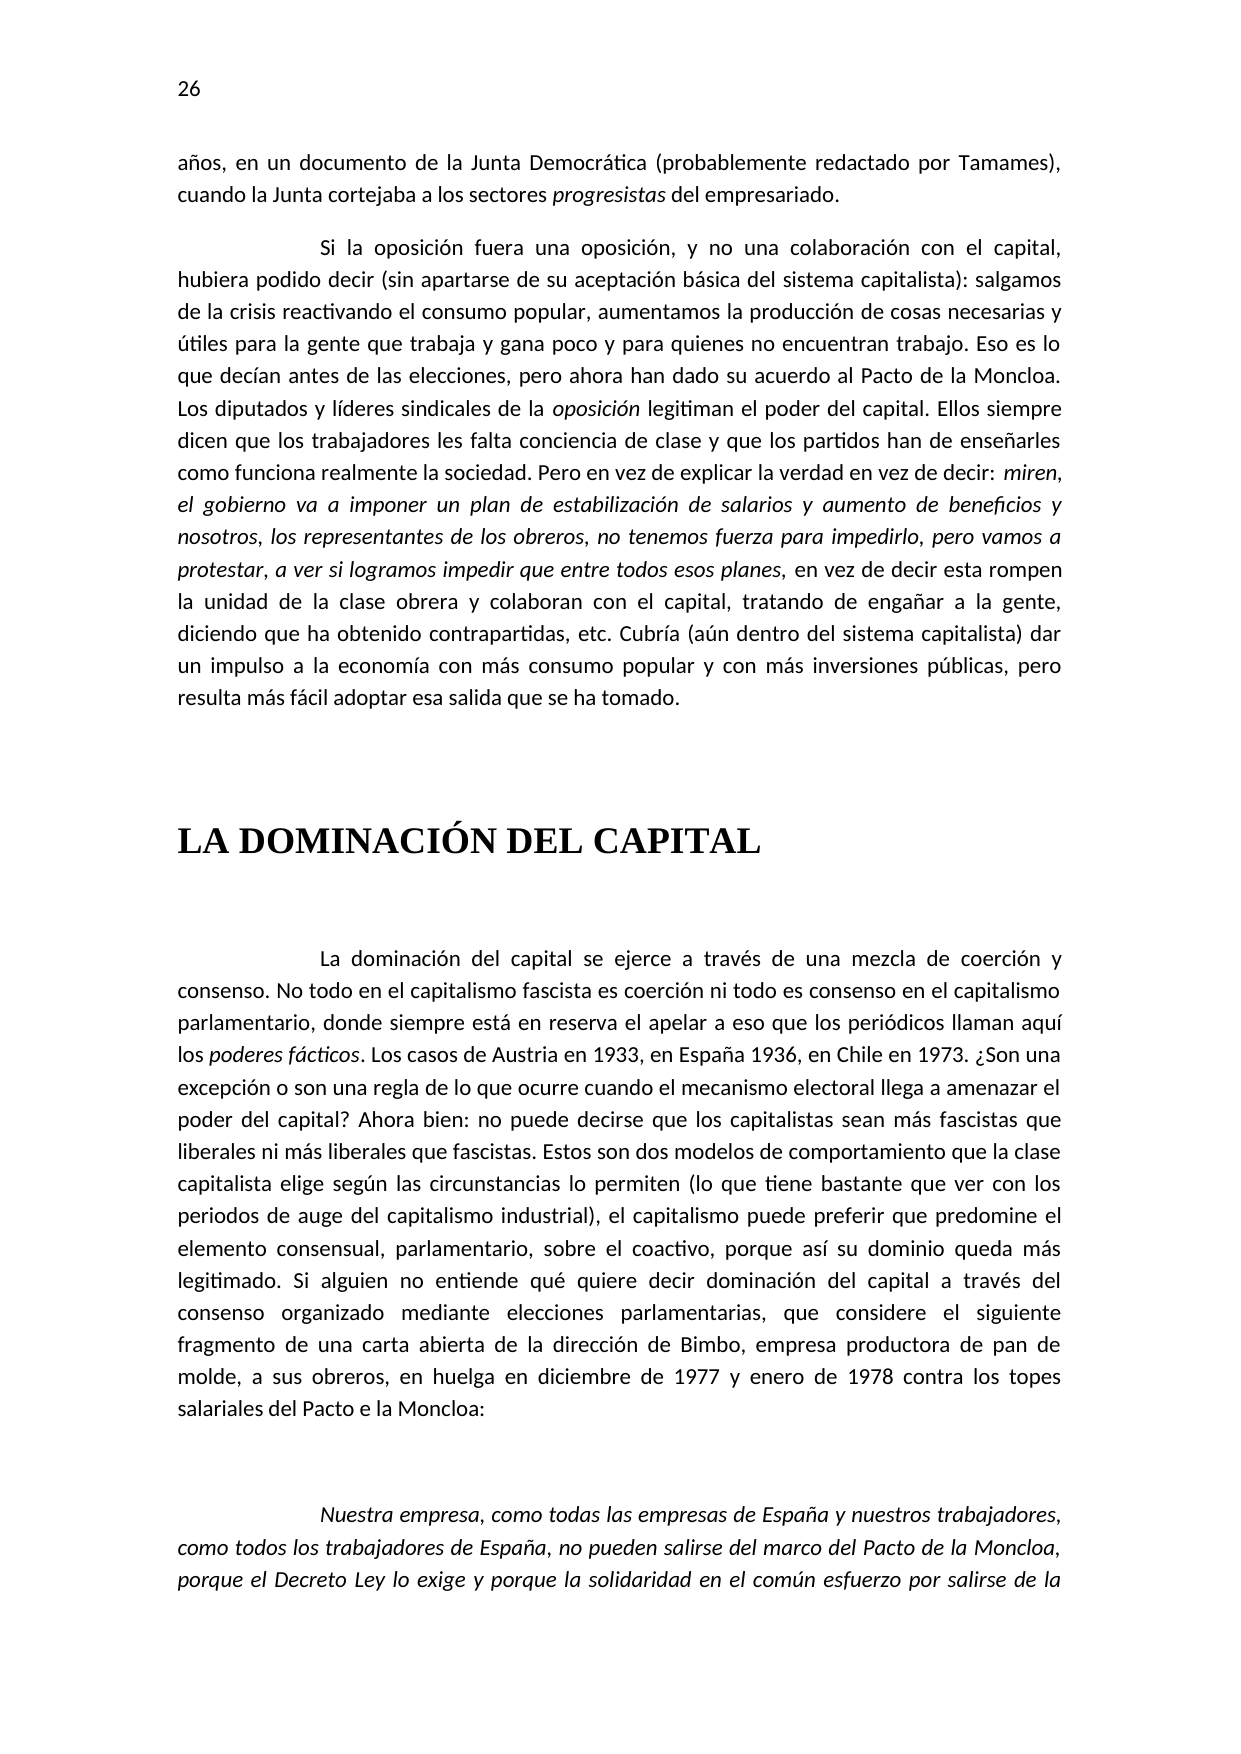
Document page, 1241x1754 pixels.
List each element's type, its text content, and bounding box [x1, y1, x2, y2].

subtitle LA DOMINACIÓN DEL CAPITAL [177, 819, 1063, 862]
text años, en un documento de la Junta Democrática (probablemente redactado por Tamames), cuando la Junta cortejaba a los sectores progresistas del empresariado. [177, 148, 1063, 208]
text Si la oposición fuera una oposición, y no una colaboración con el capital, hubiera podido decir (sin apartarse de su aceptación básica del sistema capitalista): salgamos de la crisis reactivando el consumo popular, aumentamos la producción de cosas necesarias y útiles para la gente que trabaja y gana poco y para quienes no encuentran trabajo. Eso es lo que decían antes de las elecciones, pero ahora han dado su acuerdo al Pacto de la Moncloa. Los diputados y líderes sindicales de la oposición legitiman el poder del capital. Ellos siempre dicen que los trabajadores les falta conciencia de clase y que los partidos han de enseñarles como funciona realmente la sociedad. Pero en vez de explicar la verdad en vez de decir: miren, el gobierno va a imponer un plan de estabilización de salarios y aumento de beneficios y nosotros, los representantes de los obreros, no tenemos fuerza para impedirlo, pero vamos a protestar, a ver si logramos impedir que entre todos esos planes, en vez de decir esta rompen la unidad de la clase obrera y colaboran con el capital, tratando de engañar a la gente, diciendo que ha obtenido contrapartidas, etc. Cubría (aún dentro del sistema capitalista) dar un impulso a la economía con más consumo popular y con más inversiones públicas, pero resulta más fácil adoptar esa salida que se ha tomado. [177, 233, 1063, 711]
text La dominación del capital se ejerce a través de una mezcla de coerción y consenso. No todo en el capitalismo fascista es coerción ni todo es consenso en el capitalismo parlamentario, donde siempre está en reserva el apelar a eso que los periódicos llaman aquí los poderes fácticos. Los casos de Austria en 1933, en España 1936, en Chile en 1973. ¿Son una excepción o son una regla de lo que ocurre cuando el mecanismo electoral llega a amenazar el poder del capital? Ahora bien: no puede decirse que los capitalistas sean más fascistas que liberales ni más liberales que fascistas. Estos son dos modelos de comportamiento que la clase capitalista elige según las circunstancias lo permiten (lo que tiene bastante que ver con los periodos de auge del capitalismo industrial), el capitalismo puede preferir que predomine el elemento consensual, parlamentario, sobre el coactivo, porque así su dominio queda más legitimado. Si alguien no entiende qué quiere decir dominación del capital a través del consenso organizado mediante elecciones parlamentarias, que considere el siguiente fragmento de una carta abierta de la dirección de Bimbo, empresa productora de pan de molde, a sus obreros, en huelga en diciembre de 1977 y enero de 1978 contra los topes salariales del Pacto e la Moncloa: [177, 944, 1063, 1423]
text Nuestra empresa, como todas las empresas de España y nuestros trabajadores, como todos los trabajadores de España, no pueden salirse del marco del Pacto de la Moncloa, porque el Decreto Ley lo exige y porque la solidaridad en el común esfuerzo por salirse de la [177, 1501, 1063, 1593]
